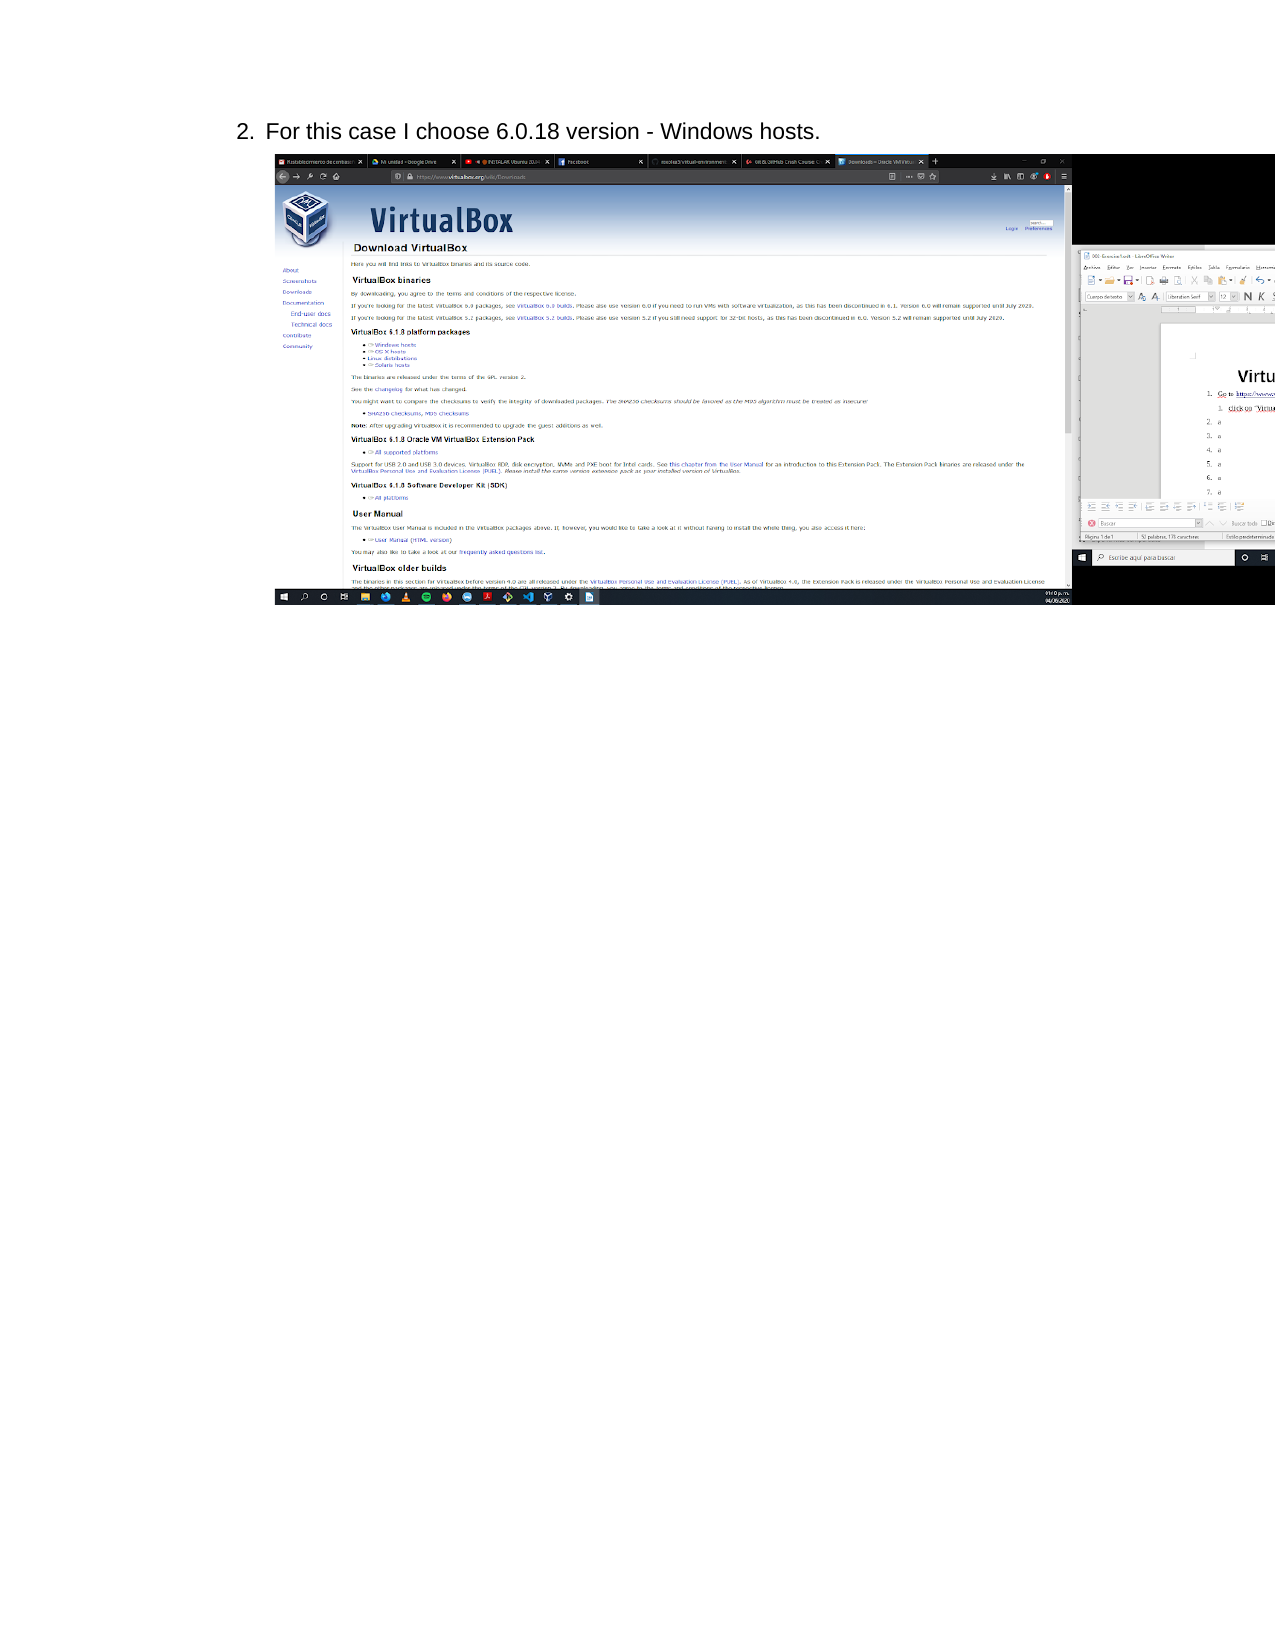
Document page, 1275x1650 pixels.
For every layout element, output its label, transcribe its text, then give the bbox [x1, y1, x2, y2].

list For this case I choose 6.0.18 version - Windows hosts. [236, 118, 1157, 1532]
picture [274, 154, 1275, 605]
